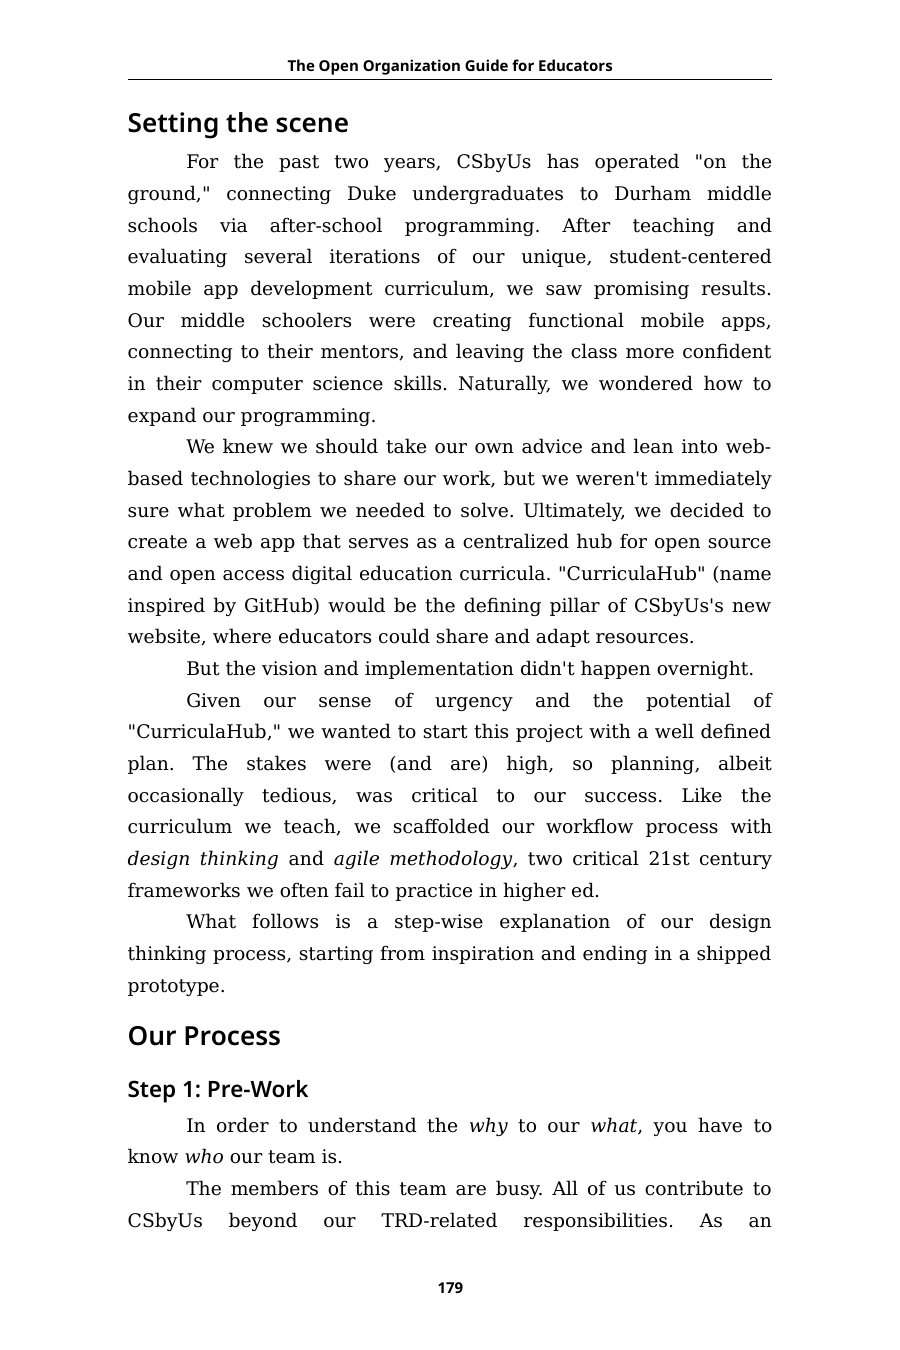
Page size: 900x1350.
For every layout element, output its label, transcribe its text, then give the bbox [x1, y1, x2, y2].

text But the vision and implementation didn't happen overnight. [127, 658, 772, 680]
subtitle Our Process [127, 1021, 772, 1051]
text Given our sense of urgency and the potential of "CurriculaHub," we wanted to start this project with a well defined plan. The stakes were (and are) high, so planning, albeit occasionally tedious, was critical to our success. Like the curriculum we teach, we scaffolded our workflow process with design thinking and agile methodology, two critical 21st century frameworks we often fail to practice in higher ed. [127, 690, 772, 902]
subtitle Setting the scene [127, 109, 772, 139]
text We knew we should take our own advice and lean into web-based technologies to share our work, but we weren't immediately sure what problem we needed to solve. Ultimately, we decided to create a web app that serves as a centralized hub for open source and open access digital education curricula. "CurriculaHub" (name inspired by GitHub) would be the defining pillar of CSbyUs's new website, where educators could share and adapt resources. [127, 437, 772, 648]
text For the past two years, CSbyUs has operated "on the ground," connecting Duke undergraduates to Durham middle schools via after-school programming. After teaching and evaluating several iterations of our unique, student-centered mobile app development curriculum, we saw promising results. Our middle schoolers were creating functional mobile apps, connecting to their mentors, and leaving the class more confident in their computer science skills. Naturally, we wondered how to expand our programming. [127, 152, 772, 427]
text What follows is a step-wise explanation of our design thinking process, starting from inspiration and ending in a shipped prototype. [127, 912, 772, 997]
subtitle Step 1: Pre-Work [127, 1076, 772, 1102]
text The members of this team are busy. All of us contribute to CSbyUs beyond our TRD-related responsibilities. As an [127, 1178, 772, 1232]
text In order to understand the why to our what, you have to know who our team is. [127, 1115, 772, 1168]
